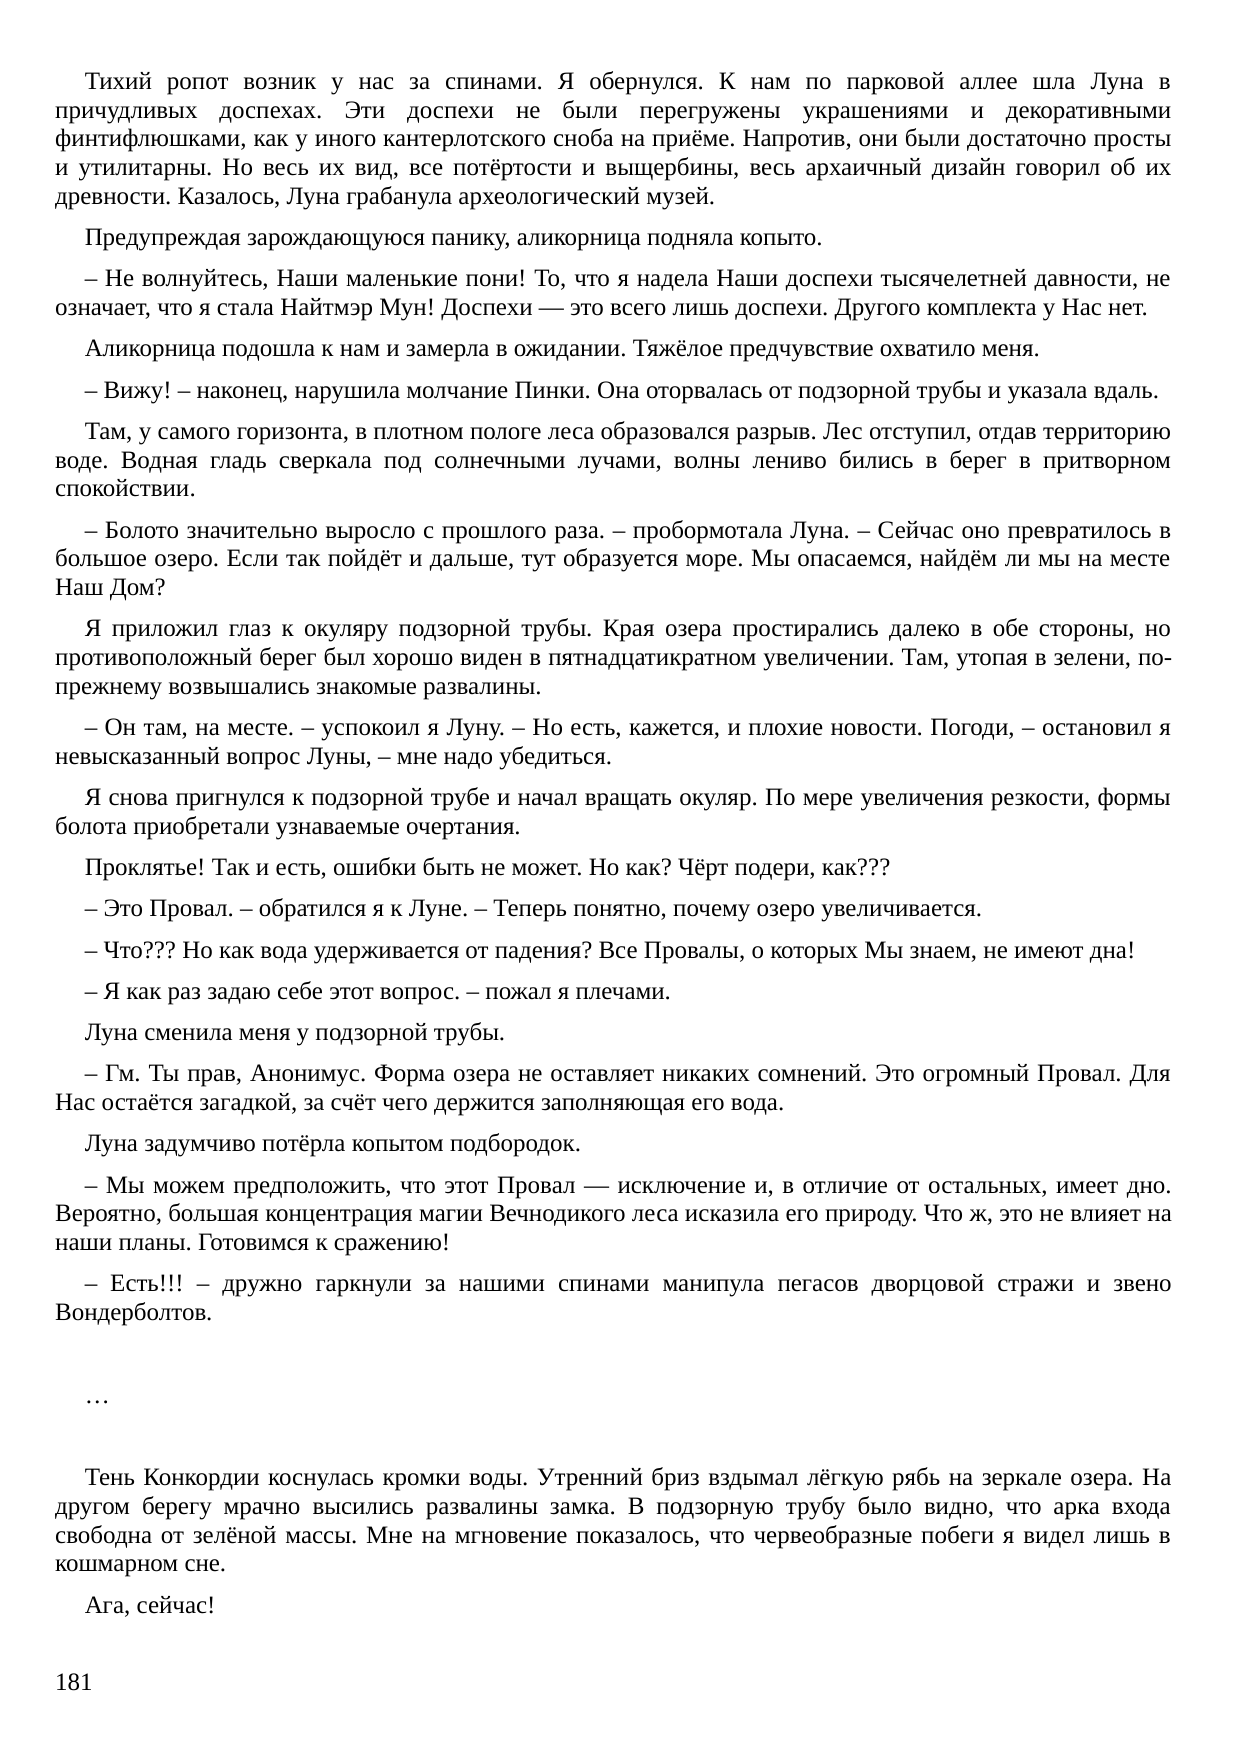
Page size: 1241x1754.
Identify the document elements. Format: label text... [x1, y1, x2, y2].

text … [55, 1380, 1173, 1408]
text – Болото значительно выросло с прошлого раза. – пробормотала Луна. – Сейчас оно превратилось в большое озеро. Если так пойдёт и дальше, тут образуется море. Мы опасаемся, найдём ли мы на месте Наш Дом? [55, 515, 1173, 601]
text Предупреждая зарождающуюся панику, аликорница подняла копыто. [55, 222, 1173, 251]
text Проклятье! Так и есть, ошибки быть не может. Но как? Чёрт подери, как??? [55, 852, 1173, 881]
text – Не волнуйтесь, Наши маленькие пони! То, что я надела Наши доспехи тысячелетней давности, не означает, что я стала Найтмэр Мун! Доспехи — это всего лишь доспехи. Другого комплекта у Нас нет. [55, 263, 1173, 321]
text Аликорница подошла к нам и замерла в ожидании. Тяжёлое предчувствие охватило меня. [55, 333, 1173, 362]
text – Гм. Ты прав, Анонимус. Форма озера не оставляет никаких сомнений. Это огромный Провал. Для Нас остаётся загадкой, за счёт чего держится заполняющая его вода. [55, 1058, 1173, 1116]
text – Что??? Но как вода удерживается от падения? Все Провалы, о которых Мы знаем, не имеют дна! [55, 935, 1173, 963]
text Ага, сейчас! [55, 1590, 1173, 1618]
text – Мы можем предположить, что этот Провал — исключение и, в отличие от остальных, имеет дно. Вероятно, большая концентрация магии Вечнодикого леса исказила его природу. Что ж, это не влияет на наши планы. Готовимся к сражению! [55, 1170, 1173, 1256]
text – Вижу! – наконец, нарушила молчание Пинки. Она оторвалась от подзорной трубы и указала вдаль. [55, 375, 1173, 403]
text Я приложил глаз к окуляру подзорной трубы. Края озера простирались далеко в обе стороны, но противоположный берег был хорошо виден в пятнадцатикратном увеличении. Там, утопая в зелени, по-прежнему возвышались знакомые развалины. [55, 613, 1173, 700]
text Я снова пригнулся к подзорной трубе и начал вращать окуляр. По мере увеличения резкости, формы болота приобретали узнаваемые очертания. [55, 782, 1173, 840]
text Луна задумчиво потёрла копытом подбородок. [55, 1128, 1173, 1157]
text – Он там, на месте. – успокоил я Луну. – Но есть, кажется, и плохие новости. Погоди, – остановил я невысказанный вопрос Луны, – мне надо убедиться. [55, 712, 1173, 770]
text – Это Провал. – обратился я к Луне. – Теперь понятно, почему озеро увеличивается. [55, 893, 1173, 922]
text Тихий ропот возник у нас за спинами. Я обернулся. К нам по парковой аллее шла Луна в причудливых доспехах. Эти доспехи не были перегружены украшениями и декоративными финтифлюшками, как у иного кантерлотского сноба на приёме. Напротив, они были достаточно просты и утилитарны. Но весь их вид, все потёртости и выщербины, весь архаичный дизайн говорил об их древности. Казалось, Луна грабанула археологический музей. [55, 66, 1173, 210]
text Тень Конкордии коснулась кромки воды. Утренний бриз вздымал лёгкую рябь на зеркале озера. На другом берегу мрачно высились развалины замка. В подзорную трубу было видно, что арка входа свободна от зелёной массы. Мне на мгновение показалось, что червеобразные побеги я видел лишь в кошмарном сне. [55, 1462, 1173, 1577]
text Там, у самого горизонта, в плотном пологе леса образовался разрыв. Лес отступил, отдав территорию воде. Водная гладь сверкала под солнечными лучами, волны лениво бились в берег в притворном спокойствии. [55, 416, 1173, 502]
text – Я как раз задаю себе этот вопрос. – пожал я плечами. [55, 976, 1173, 1005]
text – Есть!!! – дружно гаркнули за нашими спинами манипула пегасов дворцовой стражи и звено Вондерболтов. [55, 1268, 1173, 1326]
text Луна сменила меня у подзорной трубы. [55, 1017, 1173, 1046]
